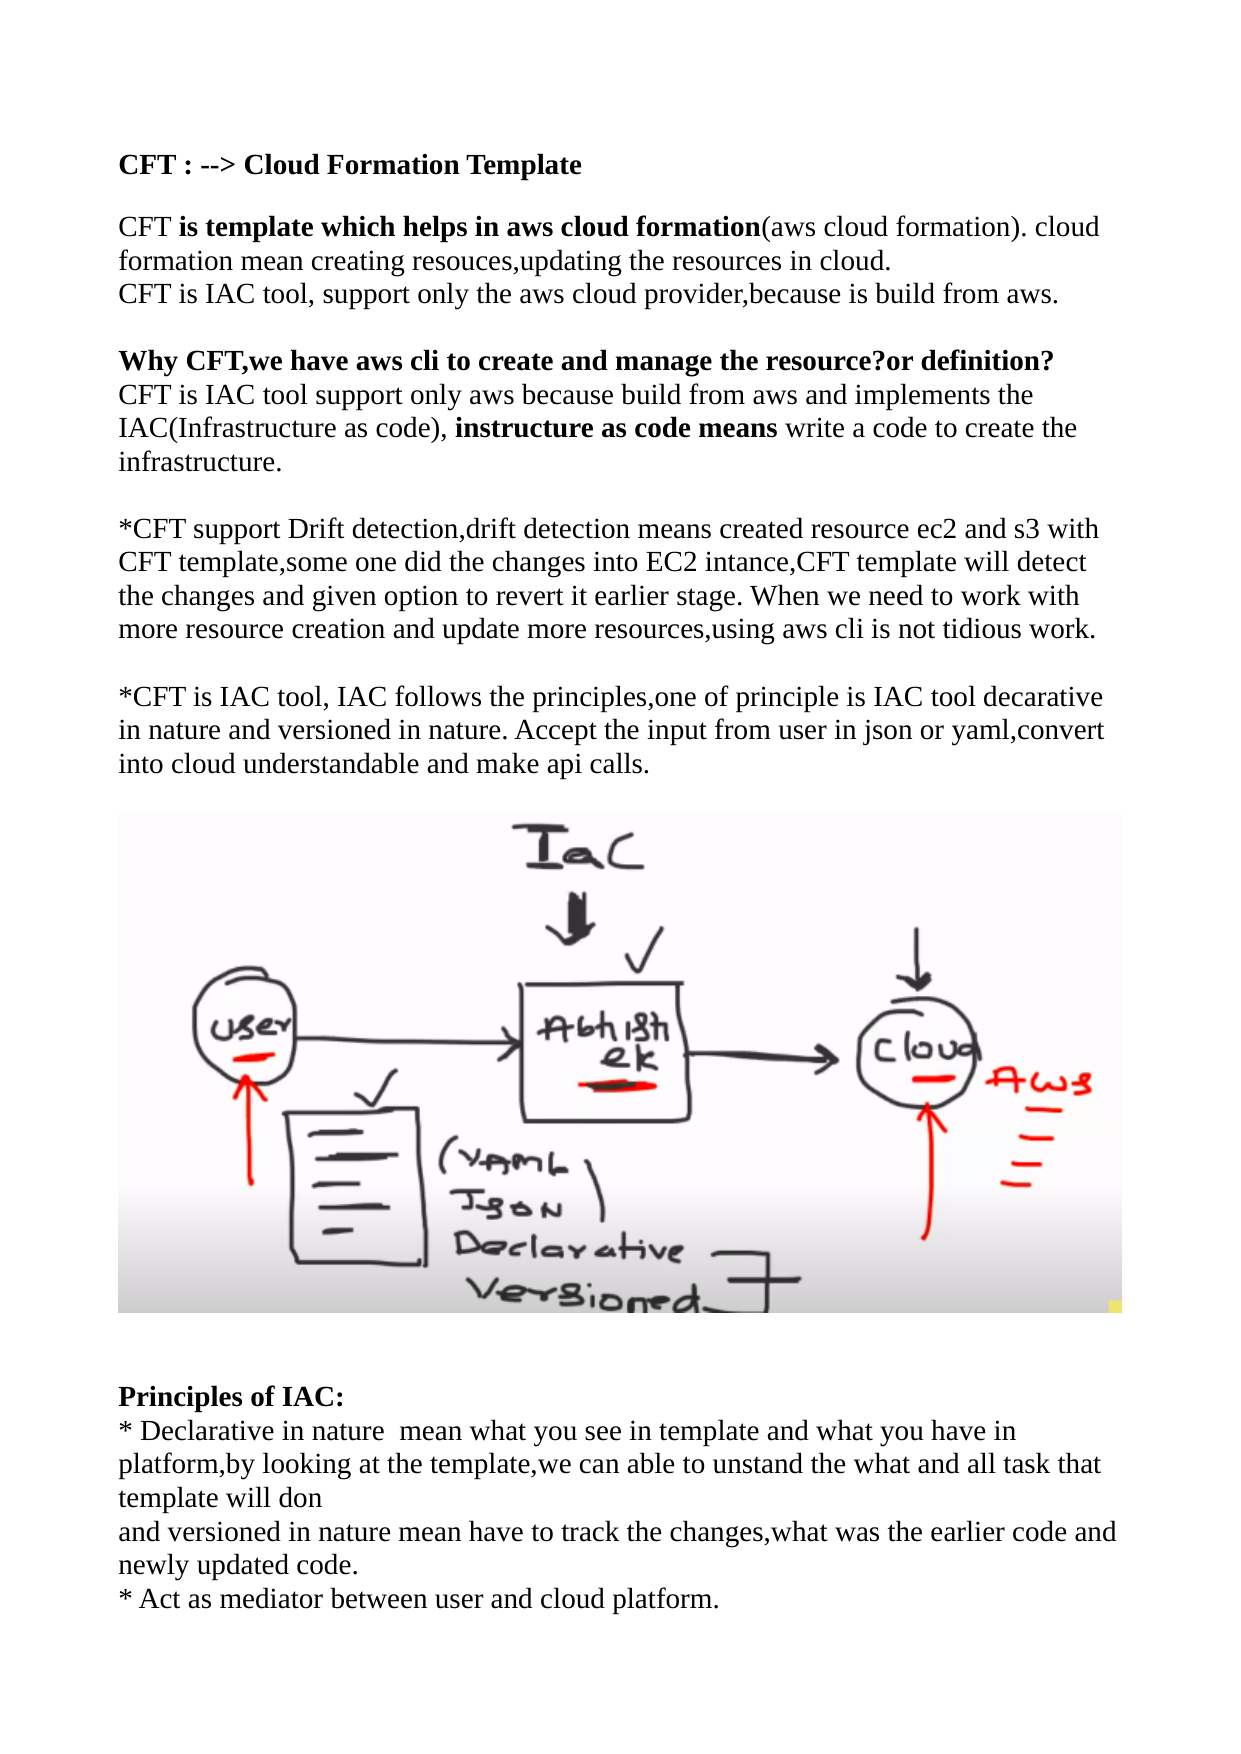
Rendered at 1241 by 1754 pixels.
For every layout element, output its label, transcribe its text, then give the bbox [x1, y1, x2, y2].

text CFT is template which helps in aws cloud formation(aws cloud formation). cloud formation mean creating resouces,updating the resources in cloud. [118, 209, 1122, 276]
text CFT : --> Cloud Formation Template [118, 147, 1122, 180]
text and versioned in nature mean have to track the changes,what was the earlier code and newly updated code. [118, 1514, 1122, 1581]
text Principles of IAC: [118, 1379, 1122, 1413]
text CFT is IAC tool support only aws because build from aws and implements the IAC(Infrastructure as code), instructure as code means write a code to create the infrastructure. [118, 377, 1122, 477]
text * Declarative in nature mean what you see in template and what you have in platform,by looking at the template,we can able to unstand the what and all task that template will don [118, 1413, 1122, 1514]
text * Act as mediator between user and cloud platform. [118, 1581, 1122, 1614]
text CFT is IAC tool, support only the aws cloud provider,because is build from aws. [118, 276, 1122, 310]
picture [118, 812, 1123, 1313]
text Why CFT,we have aws cli to create and manage the resource?or definition? [118, 343, 1122, 377]
text *CFT is IAC tool, IAC follows the principles,one of principle is IAC tool decarative in nature and versioned in nature. Accept the input from user in json or yaml,convert into cloud understandable and make api calls. [118, 679, 1122, 779]
text *CFT support Drift detection,drift detection means created resource ec2 and s3 with CFT template,some one did the changes into EC2 intance,CFT template will detect the changes and given option to revert it earlier stage. When we need to work with more resource creation and update more resources,using aws cli is not tidious work. [118, 511, 1122, 645]
